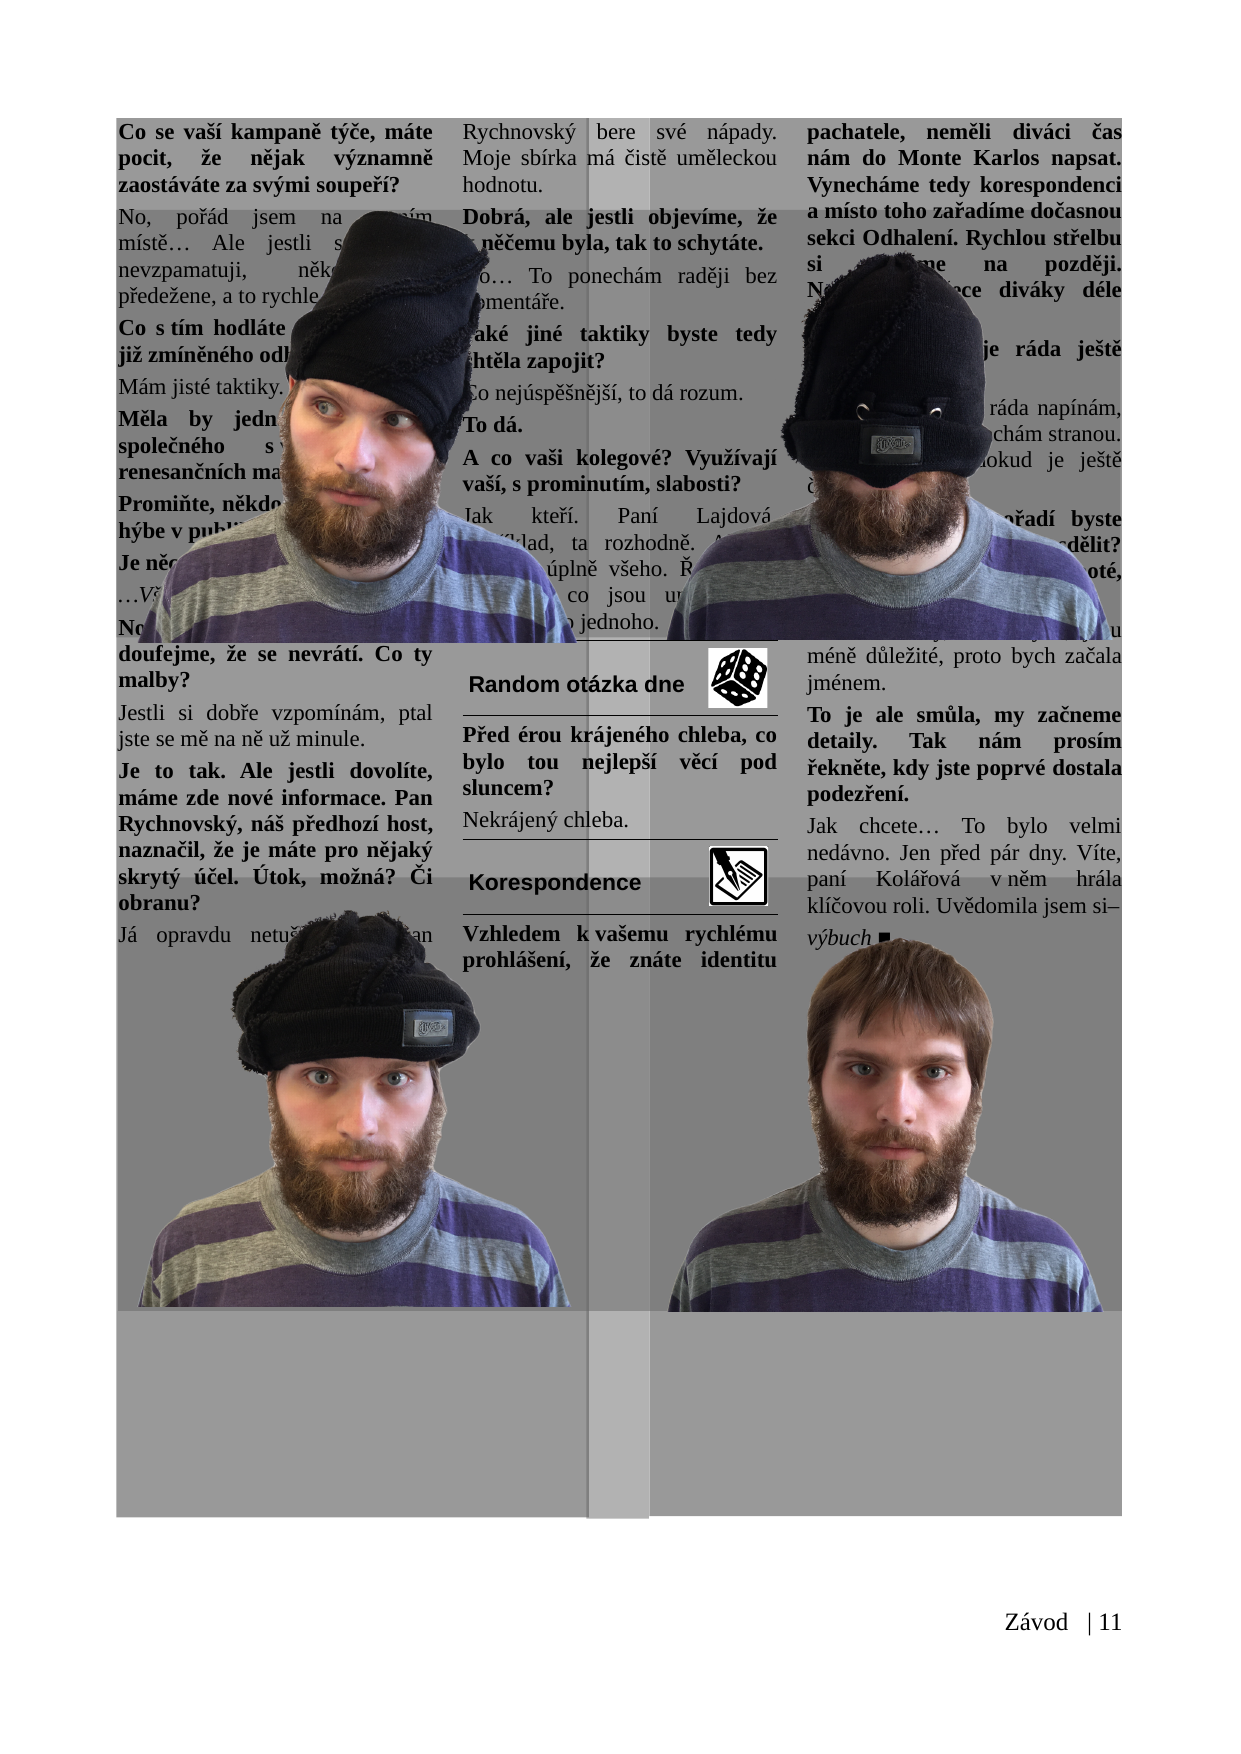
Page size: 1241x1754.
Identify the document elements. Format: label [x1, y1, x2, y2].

picture [654, 846, 1116, 1312]
picture [136, 210, 586, 643]
picture [667, 211, 1120, 640]
picture [708, 648, 768, 708]
picture [123, 880, 574, 1307]
